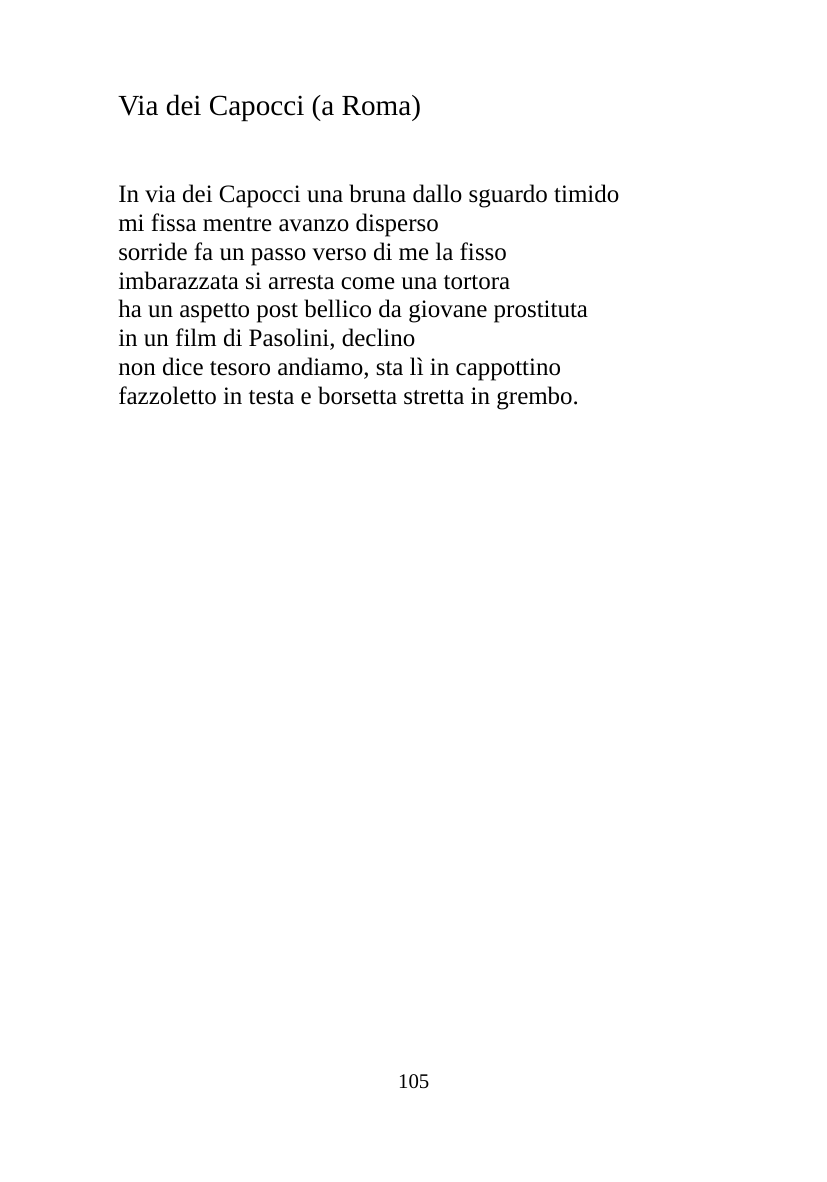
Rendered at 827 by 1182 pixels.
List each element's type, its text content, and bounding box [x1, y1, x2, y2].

text fazzoletto in testa e borsetta stretta in grembo. [88, 381, 738, 409]
text mi fissa mentre avanzo disperso [88, 208, 738, 237]
text in un film di Pasolini, declino [88, 323, 738, 352]
subtitle Via dei Capocci (a Roma) [88, 88, 738, 122]
text sorride fa un passo verso di me la fisso [88, 237, 738, 266]
text non dice tesoro andiamo, sta lì in cappottino [88, 352, 738, 381]
text imbarazzata si arresta come una tortora [88, 266, 738, 294]
text In via dei Capocci una bruna dallo sguardo timido [88, 179, 738, 208]
text ha un aspetto post bellico da giovane prostituta [88, 294, 738, 323]
